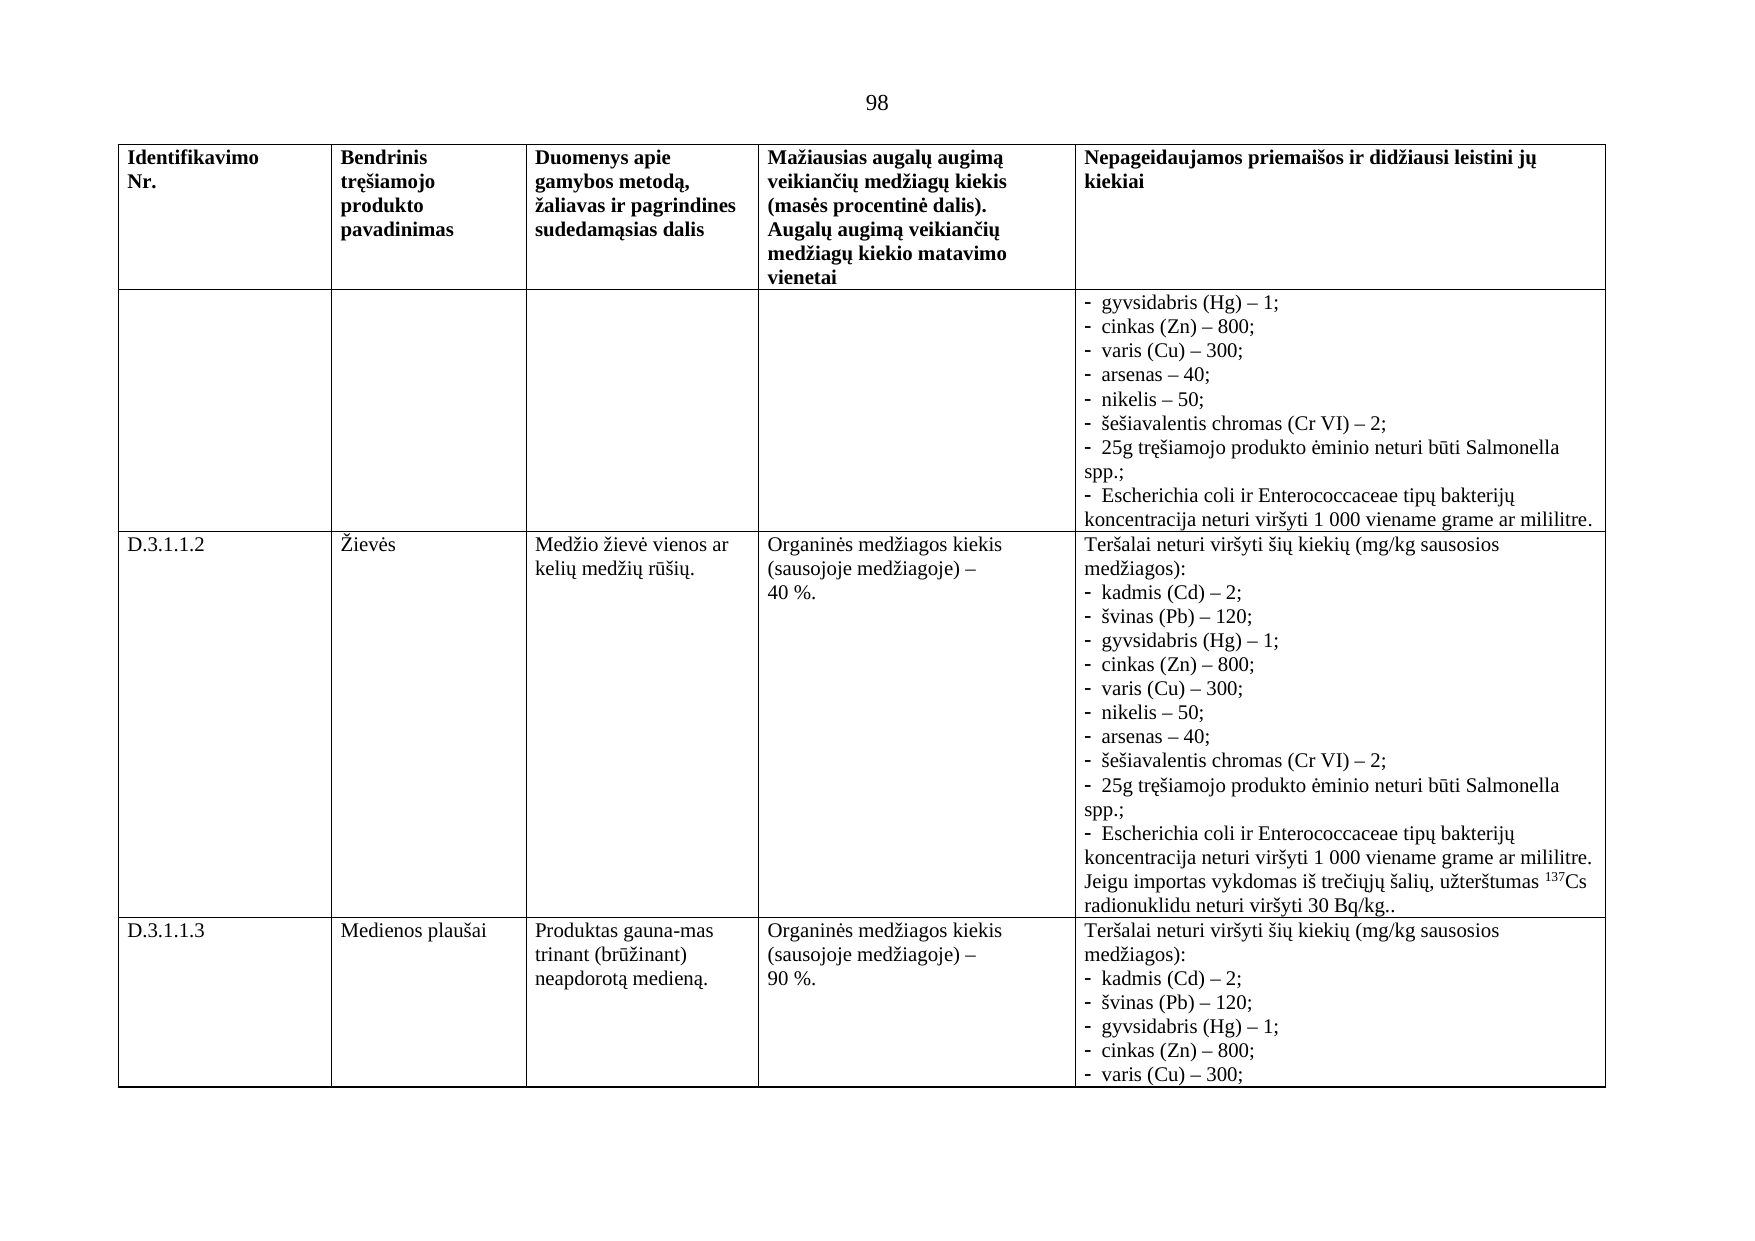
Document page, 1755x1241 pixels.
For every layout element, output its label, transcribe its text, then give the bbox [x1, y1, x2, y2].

table_cell [527, 290, 758, 531]
table_header Nepageidaujamos priemaišos ir didžiausi leistini jų kiekiai [1076, 145, 1605, 289]
table_cell Organinės medžiagos kiekis (sausojoje medžiagoje) – 90 %. [759, 918, 1075, 1086]
table_cell Medienos plaušai [332, 918, 526, 1086]
table_cell [119, 290, 331, 531]
table_cell Medžio žievė vienos ar kelių medžių rūšių. [527, 532, 758, 917]
table_cell Produktas gauna-mas trinant (brūžinant) neapdorotą medieną. [527, 918, 758, 1086]
table_cell D.3.1.1.2 [119, 532, 331, 917]
table_header Mažiausias augalų augimą veikiančių medžiagų kiekis (masės procentinė dalis). Augalų augimą veikiančių medžiagų kiekio matavimo vienetai [759, 145, 1075, 289]
table_cell Žievės [332, 532, 526, 917]
table_header Identifikavimo Nr. [119, 145, 331, 289]
table_cell D.3.1.1.3 [119, 918, 331, 1086]
table_cell Organinės medžiagos kiekis (sausojoje medžiagoje) – 40 %. [759, 532, 1075, 917]
table_cell gyvsidabris (Hg) – 1; cinkas (Zn) – 800; varis (Cu) – 300; arsenas – 40; nikelis – 50; šešiavalentis chromas (Cr VI) – 2; 25g tręšiamojo produkto ėminio neturi būti Salmonella spp.; Escherichia coli ir Enterococcaceae tipų bakterijų koncentracija neturi viršyti 1 000 viename grame ar mililitre. [1076, 290, 1605, 531]
table_header Duomenys apie gamybos metodą, žaliavas ir pagrindines sudedamąsias dalis [527, 145, 758, 289]
table_header Bendrinis tręšiamojo produkto pavadinimas [332, 145, 526, 289]
table_cell Teršalai neturi viršyti šių kiekių (mg/kg sausosios medžiagos): kadmis (Cd) – 2; švinas (Pb) – 120; gyvsidabris (Hg) – 1; cinkas (Zn) – 800; varis (Cu) – 300; [1076, 918, 1605, 1086]
table_cell [332, 290, 526, 531]
table_cell [759, 290, 1075, 531]
table_cell Teršalai neturi viršyti šių kiekių (mg/kg sausosios medžiagos): kadmis (Cd) – 2; švinas (Pb) – 120; gyvsidabris (Hg) – 1; cinkas (Zn) – 800; varis (Cu) – 300; nikelis – 50; arsenas – 40; šešiavalentis chromas (Cr VI) – 2; 25g tręšiamojo produkto ėminio neturi būti Salmonella spp.; Escherichia coli ir Enterococcaceae tipų bakterijų koncentracija neturi viršyti 1 000 viename grame ar mililitre. Jeigu importas vykdomas iš trečiųjų šalių, užterštumas 137Cs radionuklidu neturi viršyti 30 Bq/kg.. [1076, 532, 1605, 917]
